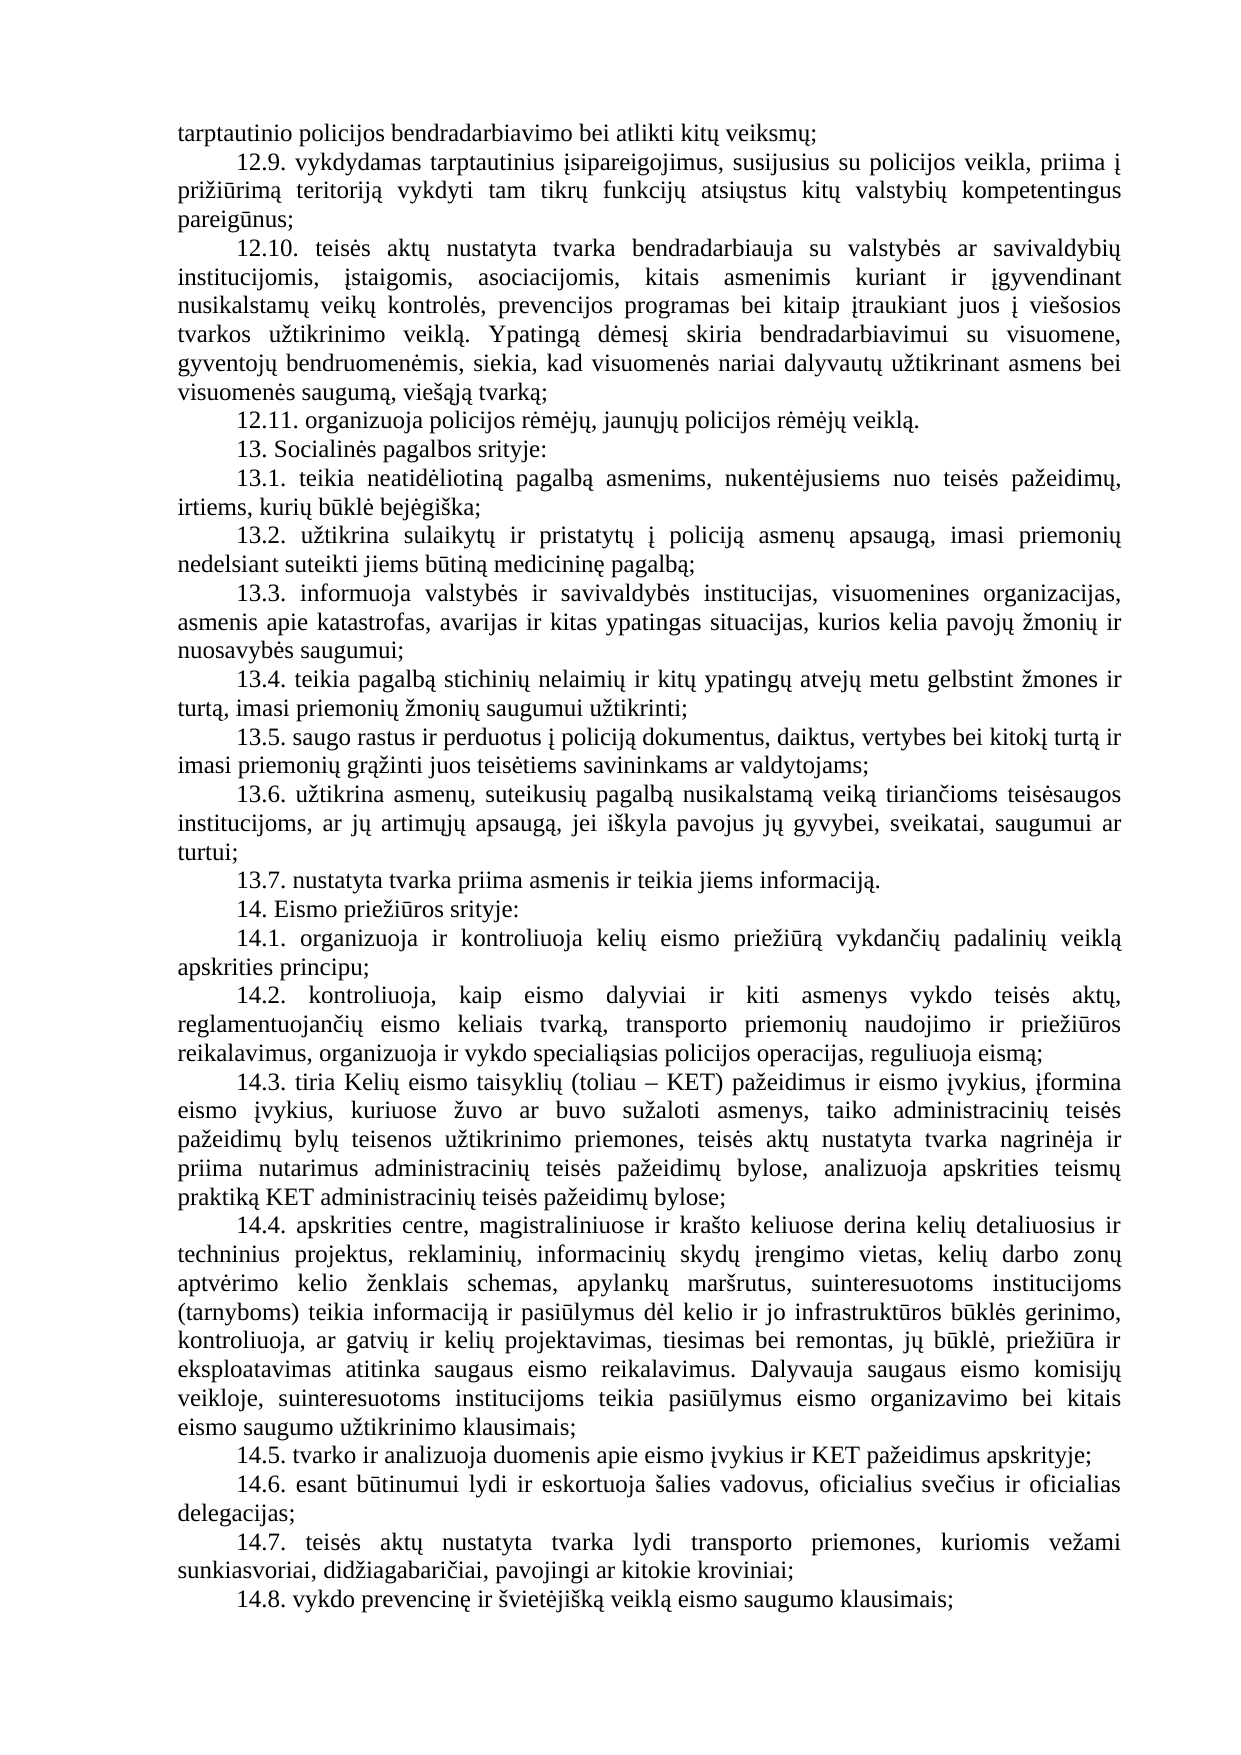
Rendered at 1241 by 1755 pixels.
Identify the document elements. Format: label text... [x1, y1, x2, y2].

text 12.11. organizuoja policijos rėmėjų, jaunųjų policijos rėmėjų veiklą. [177, 406, 1122, 434]
text 14. Eismo priežiūros srityje: [177, 894, 1122, 923]
text tarptautinio policijos bendradarbiavimo bei atlikti kitų veiksmų; [177, 118, 1122, 147]
text 14.1. organizuoja ir kontroliuoja kelių eismo priežiūrą vykdančių padalinių veiklą apskrities principu; [177, 923, 1122, 981]
text 13.3. informuoja valstybės ir savivaldybės institucijas, visuomenines organizacijas, asmenis apie katastrofas, avarijas ir kitas ypatingas situacijas, kurios kelia pavojų žmonių ir nuosavybės saugumui; [177, 578, 1122, 664]
text 13.5. saugo rastus ir perduotus į policiją dokumentus, daiktus, vertybes bei kitokį turtą ir imasi priemonių grąžinti juos teisėtiems savininkams ar valdytojams; [177, 722, 1122, 779]
text 13.7. nustatyta tvarka priima asmenis ir teikia jiems informaciją. [177, 866, 1122, 894]
text 13.1. teikia neatidėliotiną pagalbą asmenims, nukentėjusiems nuo teisės pažeidimų, irtiems, kurių būklė bejėgiška; [177, 463, 1122, 521]
text 12.10. teisės aktų nustatyta tvarka bendradarbiauja su valstybės ar savivaldybių institucijomis, įstaigomis, asociacijomis, kitais asmenimis kuriant ir įgyvendinant nusikalstamų veikų kontrolės, prevencijos programas bei kitaip įtraukiant juos į viešosios tvarkos užtikrinimo veiklą. Ypatingą dėmesį skiria bendradarbiavimui su visuomene, gyventojų bendruomenėmis, siekia, kad visuomenės nariai dalyvautų užtikrinant asmens bei visuomenės saugumą, viešąją tvarką; [177, 233, 1122, 406]
text 14.4. apskrities centre, magistraliniuose ir krašto keliuose derina kelių detaliuosius ir techninius projektus, reklaminių, informacinių skydų įrengimo vietas, kelių darbo zonų aptvėrimo kelio ženklais schemas, apylankų maršrutus, suinteresuotoms institucijoms (tarnyboms) teikia informaciją ir pasiūlymus dėl kelio ir jo infrastruktūros būklės gerinimo, kontroliuoja, ar gatvių ir kelių projektavimas, tiesimas bei remontas, jų būklė, priežiūra ir eksploatavimas atitinka saugaus eismo reikalavimus. Dalyvauja saugaus eismo komisijų veikloje, suinteresuotoms institucijoms teikia pasiūlymus eismo organizavimo bei kitais eismo saugumo užtikrinimo klausimais; [177, 1211, 1122, 1441]
text 14.6. esant būtinumui lydi ir eskortuoja šalies vadovus, oficialius svečius ir oficialias delegacijas; [177, 1469, 1122, 1527]
text 13.6. užtikrina asmenų, suteikusių pagalbą nusikalstamą veiką tiriančioms teisėsaugos institucijoms, ar jų artimųjų apsaugą, jei iškyla pavojus jų gyvybei, sveikatai, saugumui ar turtui; [177, 779, 1122, 866]
text 14.7. teisės aktų nustatyta tvarka lydi transporto priemones, kuriomis vežami sunkiasvoriai, didžiagabaričiai, pavojingi ar kitokie kroviniai; [177, 1527, 1122, 1584]
text 12.9. vykdydamas tarptautinius įsipareigojimus, susijusius su policijos veikla, priima į prižiūrimą teritoriją vykdyti tam tikrų funkcijų atsiųstus kitų valstybių kompetentingus pareigūnus; [177, 147, 1122, 233]
text 14.2. kontroliuoja, kaip eismo dalyviai ir kiti asmenys vykdo teisės aktų, reglamentuojančių eismo keliais tvarką, transporto priemonių naudojimo ir priežiūros reikalavimus, organizuoja ir vykdo specialiąsias policijos operacijas, reguliuoja eismą; [177, 981, 1122, 1067]
text 13. Socialinės pagalbos srityje: [177, 434, 1122, 463]
text 14.3. tiria Kelių eismo taisyklių (toliau – KET) pažeidimus ir eismo įvykius, įformina eismo įvykius, kuriuose žuvo ar buvo sužaloti asmenys, taiko administracinių teisės pažeidimų bylų teisenos užtikrinimo priemones, teisės aktų nustatyta tvarka nagrinėja ir priima nutarimus administracinių teisės pažeidimų bylose, analizuoja apskrities teismų praktiką KET administracinių teisės pažeidimų bylose; [177, 1067, 1122, 1211]
text 13.2. užtikrina sulaikytų ir pristatytų į policiją asmenų apsaugą, imasi priemonių nedelsiant suteikti jiems būtiną medicininę pagalbą; [177, 521, 1122, 578]
text 14.8. vykdo prevencinę ir švietėjišką veiklą eismo saugumo klausimais; [177, 1584, 1122, 1613]
text 14.5. tvarko ir analizuoja duomenis apie eismo įvykius ir KET pažeidimus apskrityje; [177, 1441, 1122, 1469]
text 13.4. teikia pagalbą stichinių nelaimių ir kitų ypatingų atvejų metu gelbstint žmones ir turtą, imasi priemonių žmonių saugumui užtikrinti; [177, 664, 1122, 722]
